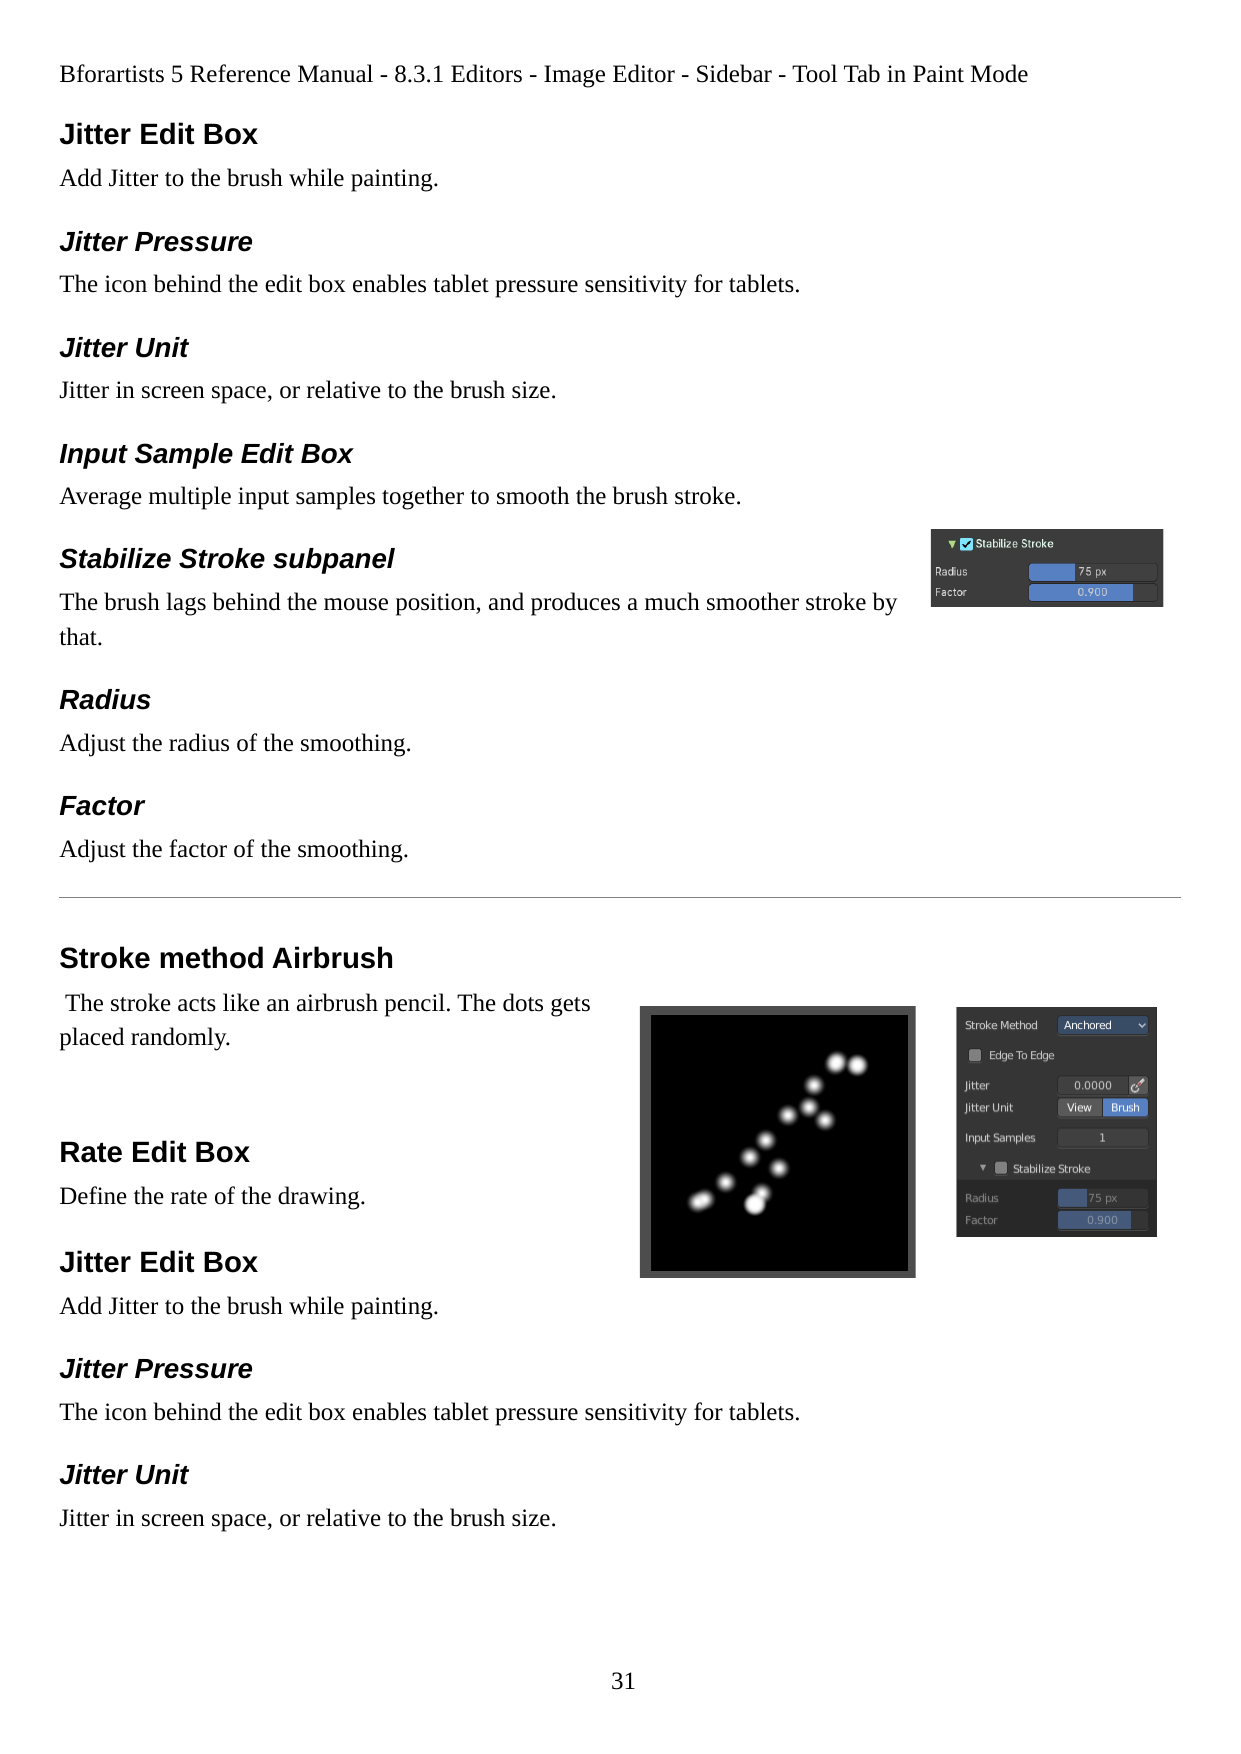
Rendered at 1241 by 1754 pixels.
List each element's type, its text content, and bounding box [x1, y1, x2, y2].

text Add Jitter to the brush while painting. [59, 163, 1181, 192]
text Adjust the radius of the smoothing. [59, 728, 1181, 756]
subtitle [916, 1135, 956, 1169]
text [916, 1181, 956, 1210]
subtitle Input Sample Edit Box [59, 437, 1181, 469]
subtitle Jitter Unit [59, 1458, 1181, 1490]
text The stroke acts like an airbrush pencil. The dots gets placed randomly. [59, 988, 1181, 1051]
subtitle Factor [59, 789, 1181, 821]
subtitle Stroke method Airbrush [59, 941, 1181, 975]
subtitle Radius [59, 683, 1181, 715]
text Add Jitter to the brush while painting. [59, 1291, 1181, 1320]
subtitle Rate Edit Box [59, 1135, 639, 1169]
subtitle [1157, 1135, 1181, 1169]
text Adjust the factor of the smoothing. [59, 834, 1181, 862]
subtitle [1164, 543, 1181, 575]
subtitle [916, 1245, 1181, 1278]
text The icon behind the edit box enables tablet pressure sensitivity for tablets. [59, 1397, 1181, 1426]
subtitle Jitter Pressure [59, 1353, 1181, 1384]
picture [930, 529, 1164, 607]
subtitle Stabilize Stroke subpanel [59, 543, 930, 575]
text Define the rate of the drawing. [59, 1181, 639, 1210]
text Average multiple input samples together to smooth the brush stroke. [59, 481, 1181, 510]
text Jitter in screen space, or relative to the brush size. [59, 375, 1181, 404]
picture [639, 1006, 916, 1278]
picture [956, 1007, 1157, 1237]
text The brush lags behind the mouse position, and produces a much smoother stroke by that. [59, 587, 1181, 651]
subtitle Jitter Edit Box [59, 1245, 639, 1278]
text Jitter in screen space, or relative to the brush size. [59, 1503, 1181, 1532]
text The icon behind the edit box enables tablet pressure sensitivity for tablets. [59, 269, 1181, 298]
subtitle Jitter Edit Box [59, 117, 1181, 151]
subtitle Jitter Unit [59, 331, 1181, 363]
text [1157, 1181, 1181, 1210]
subtitle Jitter Pressure [59, 225, 1181, 257]
